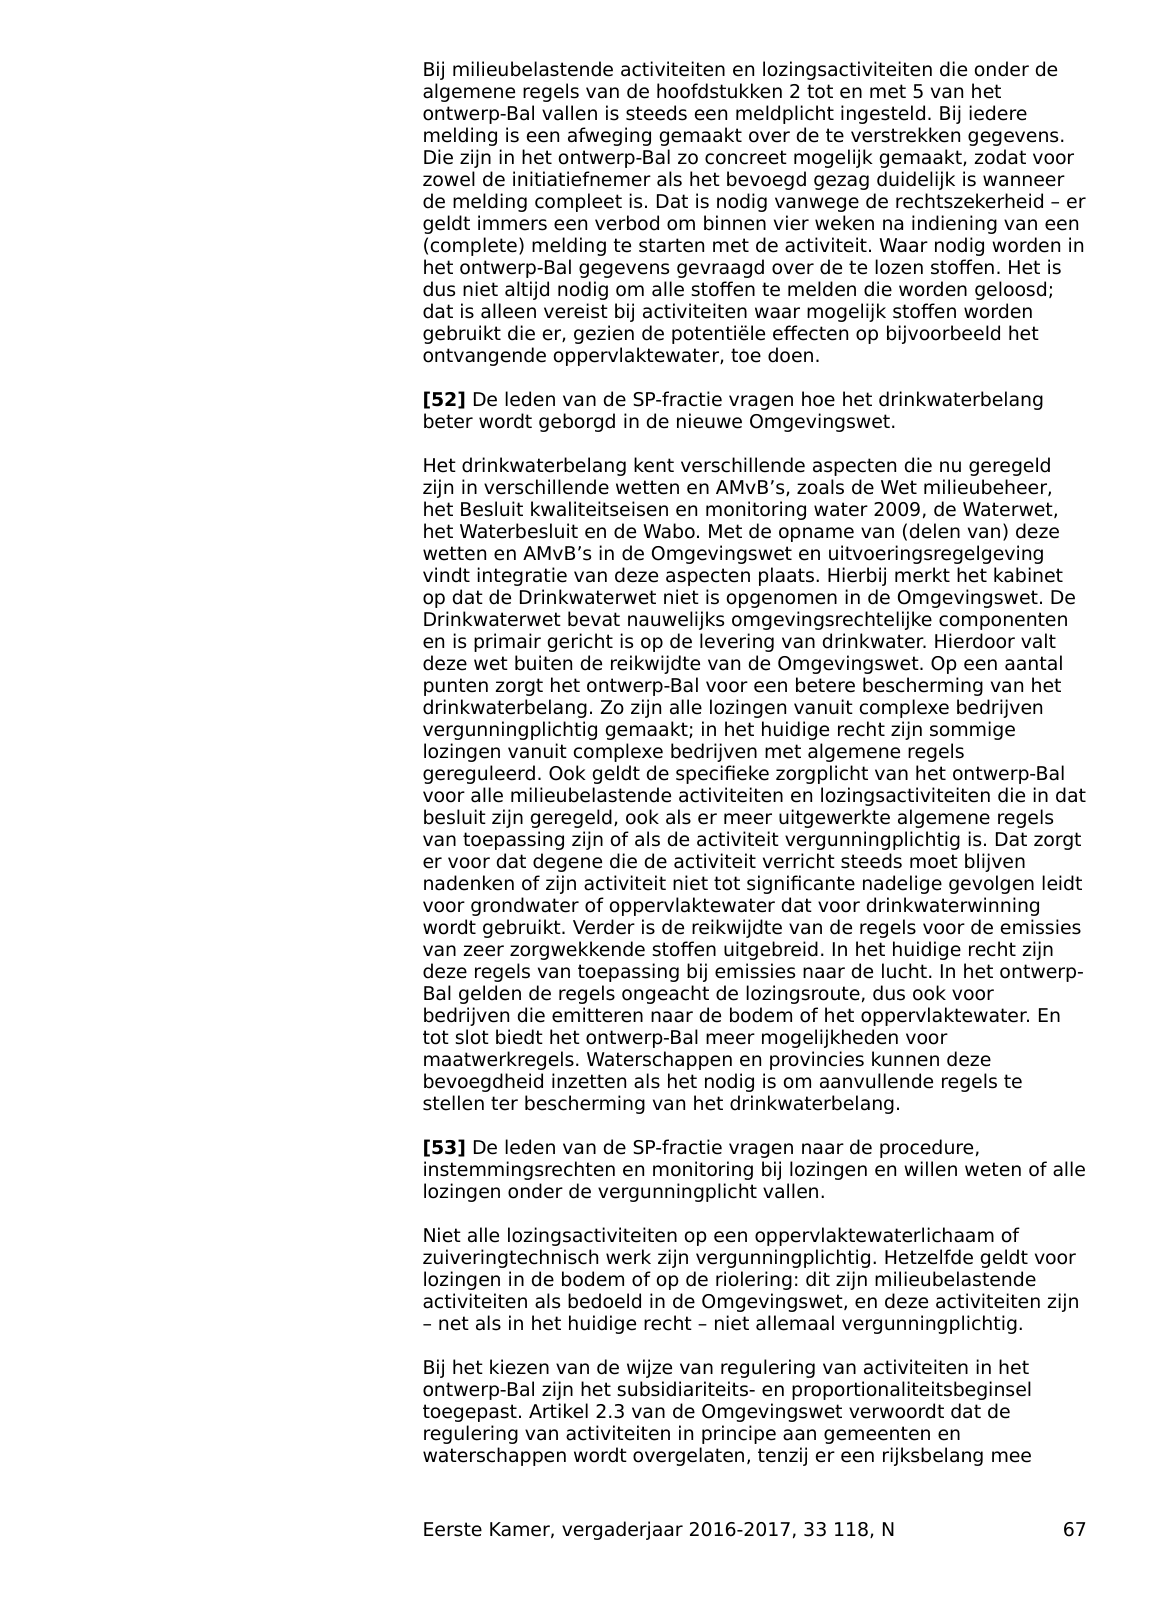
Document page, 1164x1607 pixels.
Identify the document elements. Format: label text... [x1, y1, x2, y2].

text [52] De leden van de SP-fractie vragen hoe het drinkwaterbelang beter wordt geborgd in de nieuwe Omgevingswet. [422, 389, 1087, 433]
text Niet alle lozingsactiviteiten op een oppervlaktewaterlichaam of zuiveringtechnisch werk zijn vergunningplichtig. Hetzelfde geldt voor lozingen in de bodem of op de riolering: dit zijn milieubelastende activiteiten als bedoeld in de Omgevingswet, en deze activiteiten zijn – net als in het huidige recht – niet allemaal vergunningplichtig. [422, 1225, 1087, 1335]
text Het drinkwaterbelang kent verschillende aspecten die nu geregeld zijn in verschillende wetten en AMvB’s, zoals de Wet milieubeheer, het Besluit kwaliteitseisen en monitoring water 2009, de Waterwet, het Waterbesluit en de Wabo. Met de opname van (delen van) deze wetten en AMvB’s in de Omgevingswet en uitvoeringsregelgeving vindt integratie van deze aspecten plaats. Hierbij merkt het kabinet op dat de Drinkwaterwet niet is opgenomen in de Omgevingswet. De Drinkwaterwet bevat nauwelijks omgevingsrechtelijke componenten en is primair gericht is op de levering van drinkwater. Hierdoor valt deze wet buiten de reikwijdte van de Omgevingswet. Op een aantal punten zorgt het ontwerp-Bal voor een betere bescherming van het drinkwaterbelang. Zo zijn alle lozingen vanuit complexe bedrijven vergunningplichtig gemaakt; in het huidige recht zijn sommige lozingen vanuit complexe bedrijven met algemene regels gereguleerd. Ook geldt de specifieke zorgplicht van het ontwerp-Bal voor alle milieubelastende activiteiten en lozingsactiviteiten die in dat besluit zijn geregeld, ook als er meer uitgewerkte algemene regels van toepassing zijn of als de activiteit vergunningplichtig is. Dat zorgt er voor dat degene die de activiteit verricht steeds moet blijven nadenken of zijn activiteit niet tot significante nadelige gevolgen leidt voor grondwater of oppervlaktewater dat voor drinkwaterwinning wordt gebruikt. Verder is de reikwijdte van de regels voor de emissies van zeer zorgwekkende stoffen uitgebreid. In het huidige recht zijn deze regels van toepassing bij emissies naar de lucht. In het ontwerp-Bal gelden de regels ongeacht de lozingsroute, dus ook voor bedrijven die emitteren naar de bodem of het oppervlaktewater. En tot slot biedt het ontwerp-Bal meer mogelijkheden voor maatwerkregels. Waterschappen en provincies kunnen deze bevoegdheid inzetten als het nodig is om aanvullende regels te stellen ter bescherming van het drinkwaterbelang. [422, 455, 1087, 1114]
text Bij het kiezen van de wijze van regulering van activiteiten in het ontwerp-Bal zijn het subsidiariteits- en proportionaliteitsbeginsel toegepast. Artikel 2.3 van de Omgevingswet verwoordt dat de regulering van activiteiten in principe aan gemeenten en waterschappen wordt overgelaten, tenzij er een rijksbelang mee [422, 1357, 1087, 1467]
text [53] De leden van de SP-fractie vragen naar de procedure, instemmingsrechten en monitoring bij lozingen en willen weten of alle lozingen onder de vergunningplicht vallen. [422, 1137, 1087, 1203]
text Bij milieubelastende activiteiten en lozingsactiviteiten die onder de algemene regels van de hoofdstukken 2 tot en met 5 van het ontwerp-Bal vallen is steeds een meldplicht ingesteld. Bij iedere melding is een afweging gemaakt over de te verstrekken gegevens. Die zijn in het ontwerp-Bal zo concreet mogelijk gemaakt, zodat voor zowel de initiatiefnemer als het bevoegd gezag duidelijk is wanneer de melding compleet is. Dat is nodig vanwege de rechtszekerheid – er geldt immers een verbod om binnen vier weken na indiening van een (complete) melding te starten met de activiteit. Waar nodig worden in het ontwerp-Bal gegevens gevraagd over de te lozen stoffen. Het is dus niet altijd nodig om alle stoffen te melden die worden geloosd; dat is alleen vereist bij activiteiten waar mogelijk stoffen worden gebruikt die er, gezien de potentiële effecten op bijvoorbeeld het ontvangende oppervlaktewater, toe doen. [422, 59, 1087, 367]
